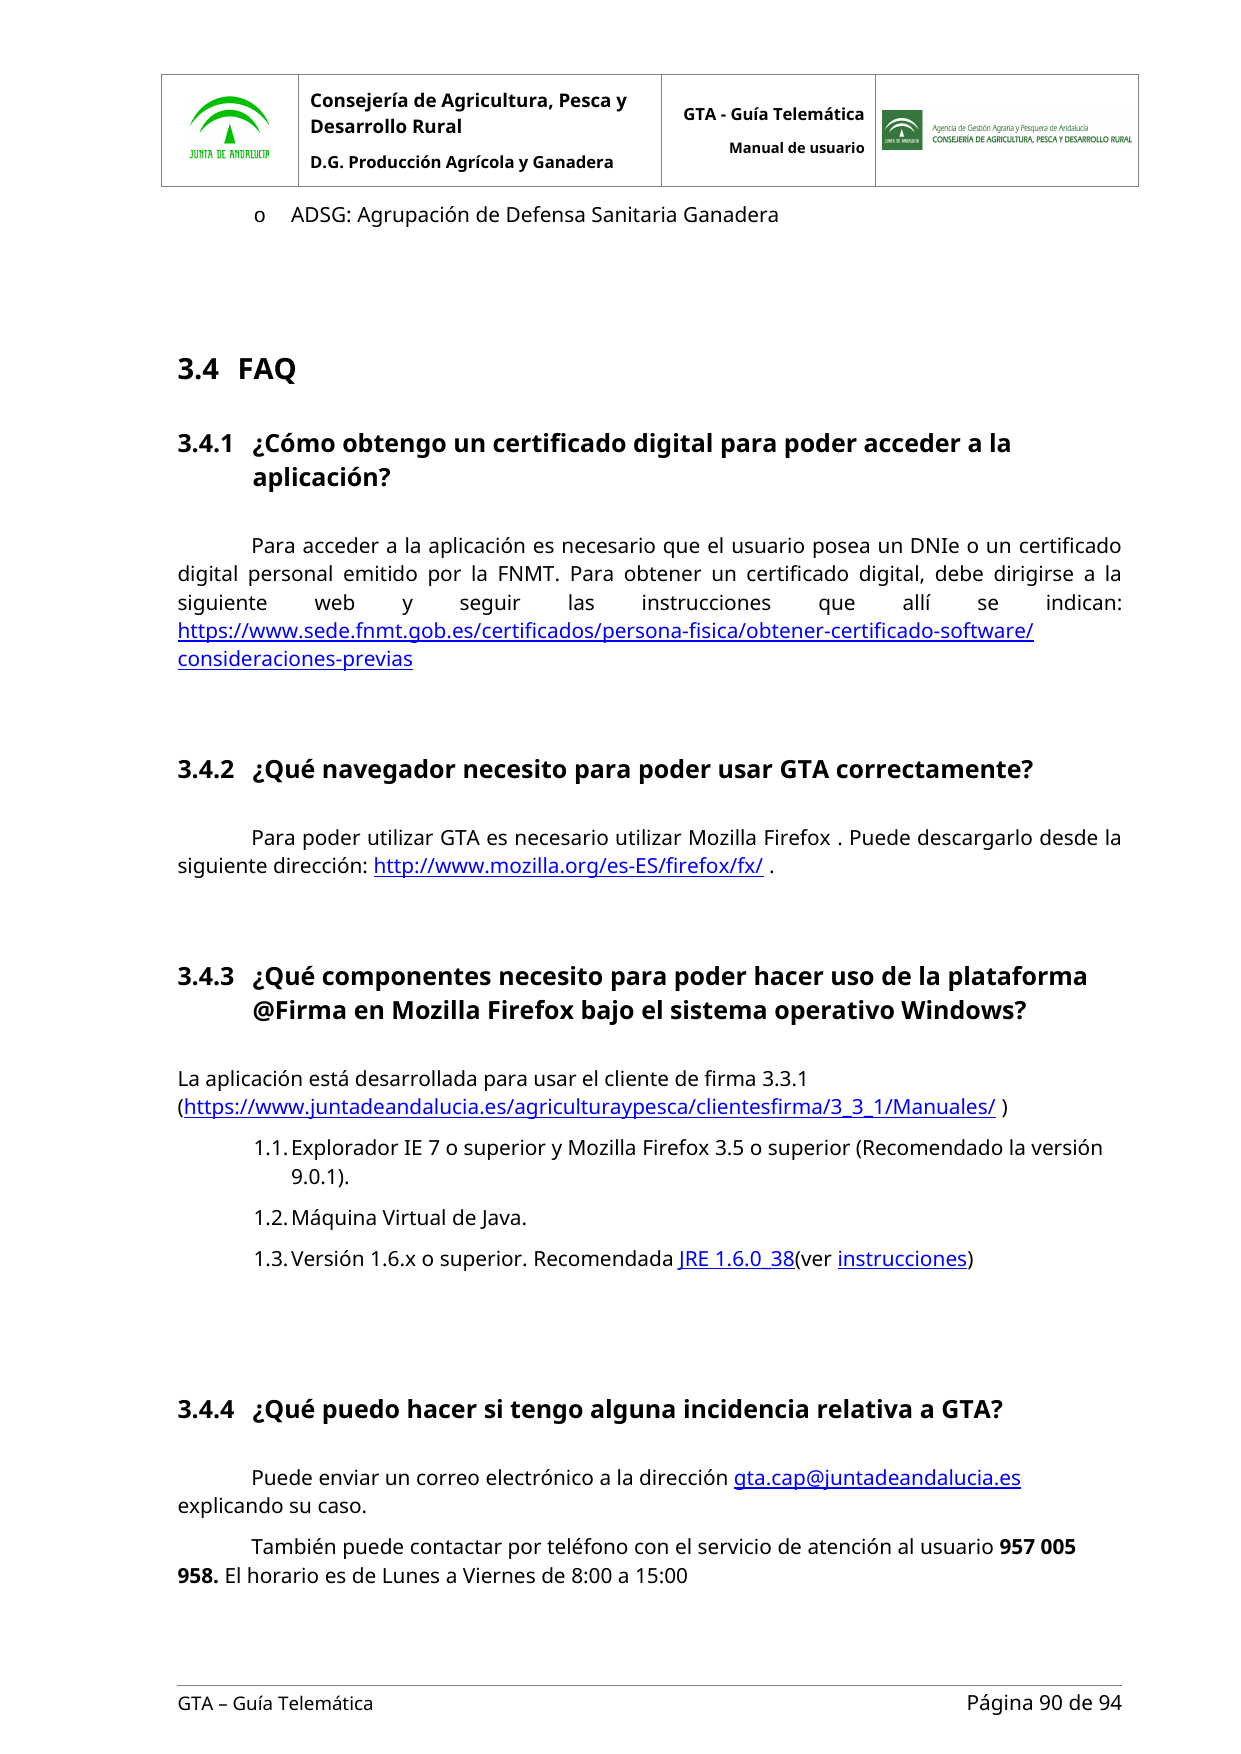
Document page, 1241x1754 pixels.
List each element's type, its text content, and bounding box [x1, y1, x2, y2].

subtitle ¿Cómo obtengo un certificado digital para poder acceder a la aplicación? [177, 425, 1122, 493]
text Para acceder a la aplicación es necesario que el usuario posea un DNIe o un certificado digital personal emitido por la FNMT. Para obtener un certificado digital, debe dirigirse a la siguiente web y seguir las instrucciones que allí se indican: https://www.sede.fnmt.gob.es/certificados/persona-fisica/obtener-certificado-software/consideraciones-previas [177, 531, 1122, 673]
subtitle ¿Qué componentes necesito para poder hacer uso de la plataforma @Firma en Mozilla Firefox bajo el sistema operativo Windows? [177, 958, 1122, 1026]
text Para poder utilizar GTA es necesario utilizar Mozilla Firefox . Puede descargarlo desde la siguiente dirección: http://www.mozilla.org/es-ES/firefox/fx/ . [177, 823, 1122, 880]
picture [189, 96, 269, 159]
subtitle FAQ [177, 348, 1122, 388]
list Versión 1.6.x o superior. Recomendada JRE 1.6.0_38(ver instrucciones) [253, 1244, 1122, 1272]
text También puede contactar por teléfono con el servicio de atención al usuario 957 005 958. El horario es de Lunes a Viernes de 8:00 a 15:00 [177, 1532, 1122, 1589]
text La aplicación está desarrollada para usar el cliente de firma 3.3.1 (https://www.juntadeandalucia.es/agriculturaypesca/clientesfirma/3_3_1/Manuales/ ) [177, 1064, 1122, 1121]
list Explorador IE 7 o superior y Mozilla Firefox 3.5 o superior (Recomendado la versión 9.0.1). [253, 1133, 1122, 1190]
text Puede enviar un correo electrónico a la dirección gta.cap@juntadeandalucia.es explicando su caso. [177, 1463, 1122, 1520]
subtitle ¿Qué puedo hacer si tengo alguna incidencia relativa a GTA? [177, 1391, 1122, 1426]
list ADSG: Agrupación de Defensa Sanitaria Ganadera [253, 200, 1122, 229]
subtitle ¿Qué navegador necesito para poder usar GTA correctamente? [177, 751, 1122, 786]
picture [882, 110, 1132, 150]
list Máquina Virtual de Java. [253, 1203, 1122, 1231]
